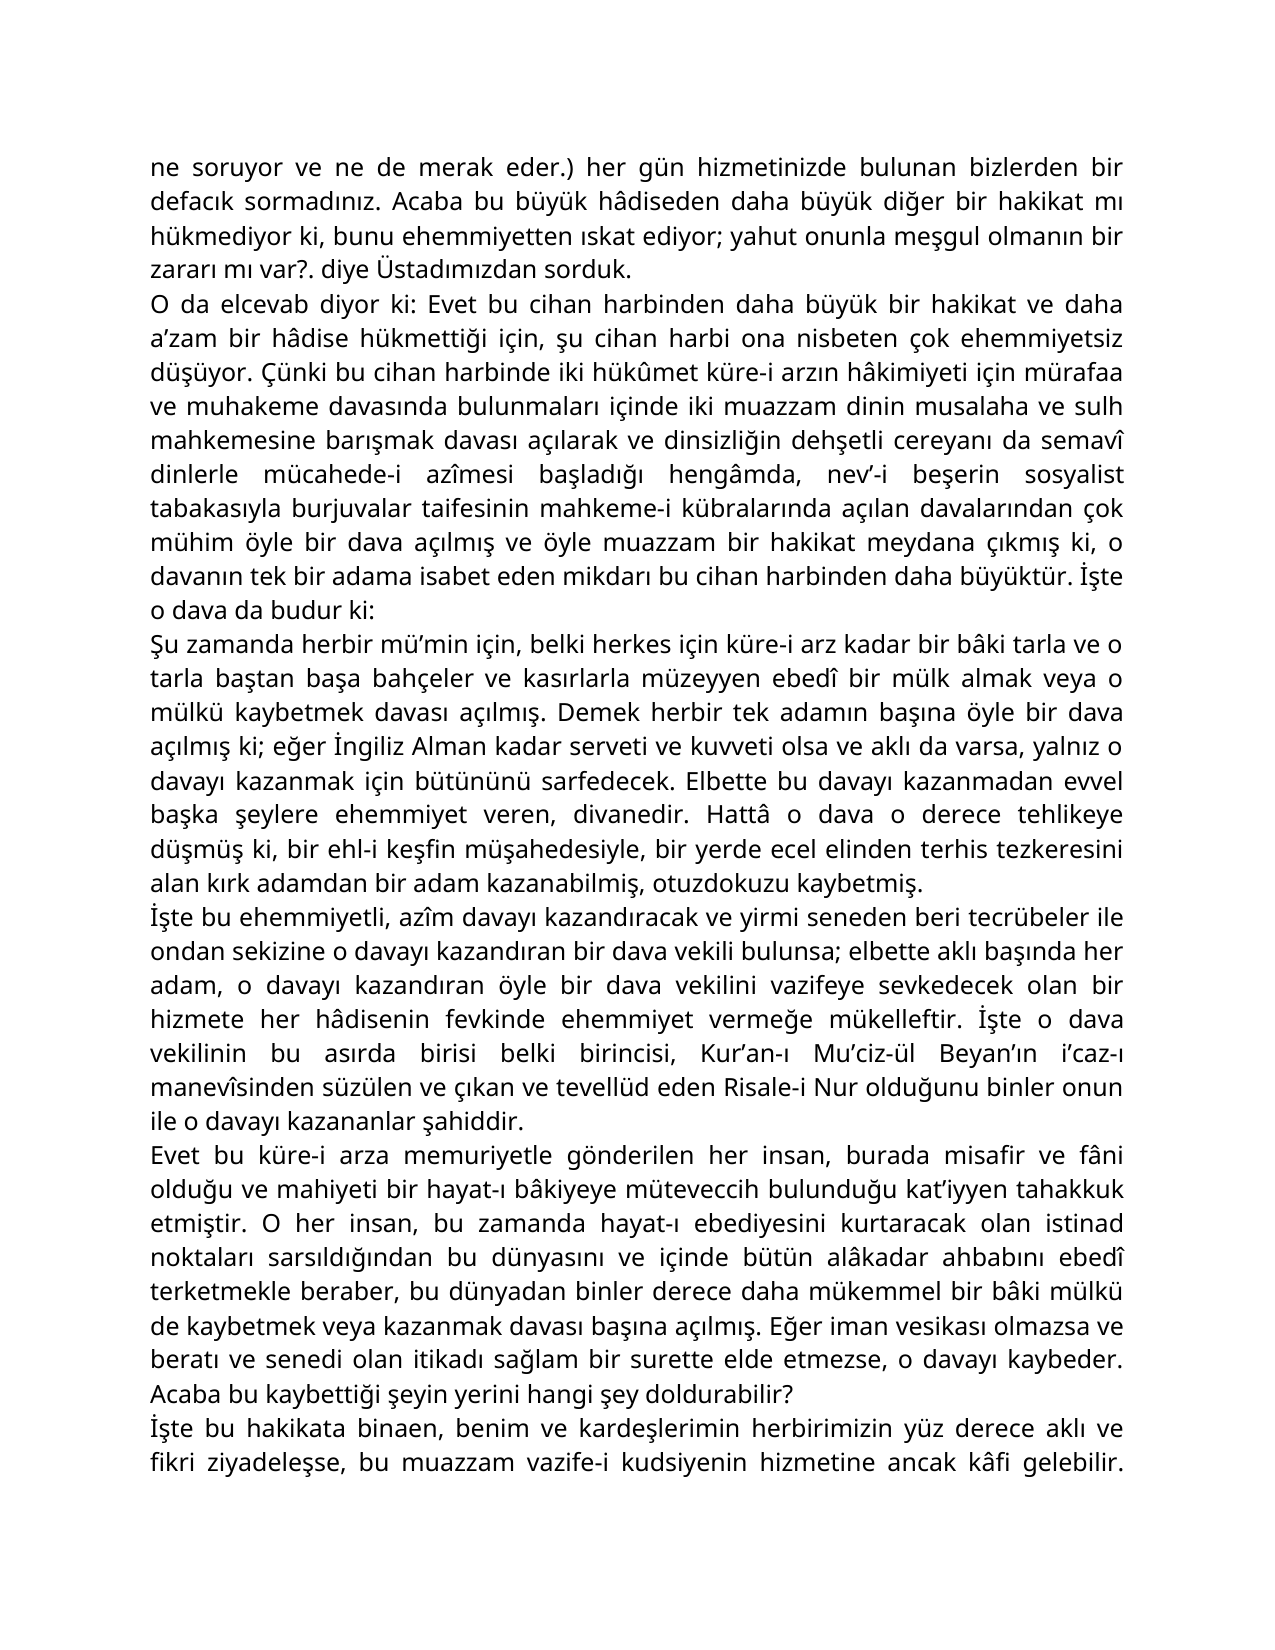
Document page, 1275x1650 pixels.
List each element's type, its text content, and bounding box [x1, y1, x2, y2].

text O da elcevab diyor ki: Evet bu cihan harbinden daha büyük bir hakikat ve daha a’zam bir hâdise hükmettiği için, şu cihan harbi ona nisbeten çok ehemmiyetsiz düşüyor. Çünki bu cihan harbinde iki hükûmet küre-i arzın hâkimiyeti için mürafaa ve muhakeme davasında bulunmaları içinde iki muazzam dinin musalaha ve sulh mahkemesine barışmak davası açılarak ve dinsizliğin dehşetli cereyanı da semavî dinlerle mücahede-i azîmesi başladığı hengâmda, nev’-i beşerin sosyalist tabakasıyla burjuvalar taifesinin mahkeme-i kübralarında açılan davalarından çok mühim öyle bir dava açılmış ve öyle muazzam bir hakikat meydana çıkmış ki, o davanın tek bir adama isabet eden mikdarı bu cihan harbinden daha büyüktür. İşte o dava da budur ki: [150, 286, 1125, 627]
text Evet bu küre-i arza memuriyetle gönderilen her insan, burada misafir ve fâni olduğu ve mahiyeti bir hayat-ı bâkiyeye müteveccih bulunduğu kat’iyyen tahakkuk etmiştir. O her insan, bu zamanda hayat-ı ebediyesini kurtaracak olan istinad noktaları sarsıldığından bu dünyasını ve içinde bütün alâkadar ahbabını ebedî terketmekle beraber, bu dünyadan binler derece daha mükemmel bir bâki mülkü de kaybetmek veya kazanmak davası başına açılmış. Eğer iman vesikası olmazsa ve beratı ve senedi olan itikadı sağlam bir surette elde etmezse, o davayı kaybeder. Acaba bu kaybettiği şeyin yerini hangi şey doldurabilir? [150, 1138, 1125, 1410]
text İşte bu hakikata binaen, benim ve kardeşlerimin herbirimizin yüz derece aklı ve fikri ziyadeleşse, bu muazzam vazife-i kudsiyenin hizmetine ancak kâfi gelebilir. [150, 1410, 1125, 1478]
text ne soruyor ve ne de merak eder.) her gün hizmetinizde bulunan bizlerden bir defacık sormadınız. Acaba bu büyük hâdiseden daha büyük diğer bir hakikat mı hükmediyor ki, bunu ehemmiyetten ıskat ediyor; yahut onunla meşgul olmanın bir zararı mı var?. diye Üstadımızdan sorduk. [150, 150, 1125, 286]
text Şu zamanda herbir mü’min için, belki herkes için küre-i arz kadar bir bâki tarla ve o tarla baştan başa bahçeler ve kasırlarla müzeyyen ebedî bir mülk almak veya o mülkü kaybetmek davası açılmış. Demek herbir tek adamın başına öyle bir dava açılmış ki; eğer İngiliz Alman kadar serveti ve kuvveti olsa ve aklı da varsa, yalnız o davayı kazanmak için bütününü sarfedecek. Elbette bu davayı kazanmadan evvel başka şeylere ehemmiyet veren, divanedir. Hattâ o dava o derece tehlikeye düşmüş ki, bir ehl-i keşfin müşahedesiyle, bir yerde ecel elinden terhis tezkeresini alan kırk adamdan bir adam kazanabilmiş, otuzdokuzu kaybetmiş. [150, 627, 1125, 899]
text İşte bu ehemmiyetli, azîm davayı kazandıracak ve yirmi seneden beri tecrübeler ile ondan sekizine o davayı kazandıran bir dava vekili bulunsa; elbette aklı başında her adam, o davayı kazandıran öyle bir dava vekilini vazifeye sevkedecek olan bir hizmete her hâdisenin fevkinde ehemmiyet vermeğe mükelleftir. İşte o dava vekilinin bu asırda birisi belki birincisi, Kur’an-ı Mu’ciz-ül Beyan’ın i’caz-ı manevîsinden süzülen ve çıkan ve tevellüd eden Risale-i Nur olduğunu binler onun ile o davayı kazananlar şahiddir. [150, 899, 1125, 1138]
